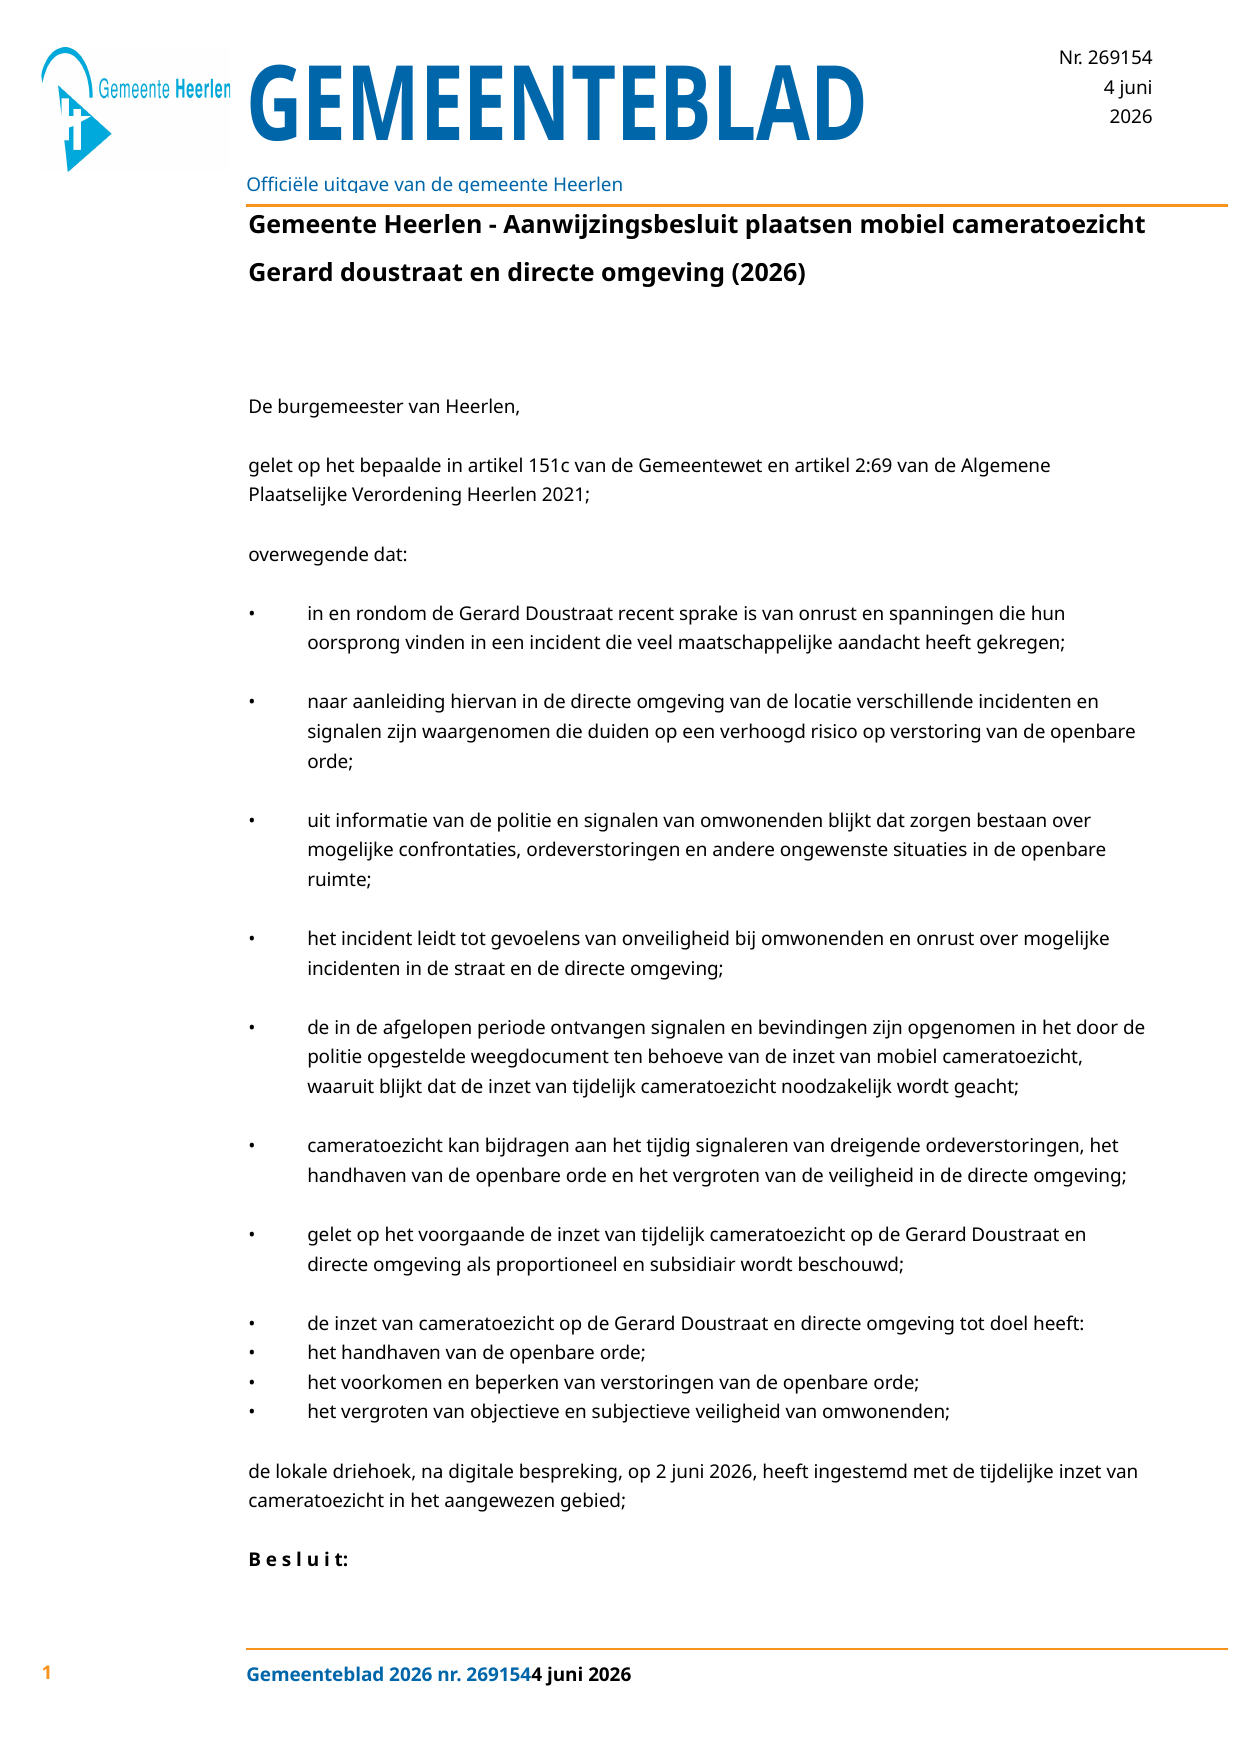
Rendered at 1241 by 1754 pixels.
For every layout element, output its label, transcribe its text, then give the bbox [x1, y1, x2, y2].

list de inzet van cameratoezicht op de Gerard Doustraat en directe omgeving tot doel heeft: [248, 1310, 1152, 1336]
list het voorkomen en beperken van verstoringen van de openbare orde; [248, 1369, 1152, 1395]
list de in de afgelopen periode ontvangen signalen en bevindingen zijn opgenomen in het door de politie opgestelde weegdocument ten behoeve van de inzet van mobiel cameratoezicht, waaruit blijkt dat de inzet van tijdelijk cameratoezicht noodzakelijk wordt geacht; [248, 1014, 1152, 1099]
list het incident leidt tot gevoelens van onveiligheid bij omwonenden en onrust over mogelijke incidenten in de straat en de directe omgeving; [248, 925, 1152, 981]
list het handhaven van de openbare orde; [248, 1339, 1152, 1365]
list uit informatie van de politie en signalen van omwonenden blijkt dat zorgen bestaan over mogelijke confrontaties, ordeverstoringen en andere ongewenste situaties in de openbare ruimte; [248, 807, 1152, 892]
list cameratoezicht kan bijdragen aan het tijdig signaleren van dreigende ordeverstoringen, het handhaven van de openbare orde en het vergroten van de veiligheid in de directe omgeving; [248, 1132, 1152, 1188]
list in en rondom de Gerard Doustraat recent sprake is van onrust en spanningen die hun oorsprong vinden in een incident die veel maatschappelijke aandacht heeft gekregen; [248, 600, 1152, 655]
text De burgemeester van Heerlen, [248, 393, 1152, 419]
text B e s l u i t: [248, 1547, 1152, 1572]
text overwegende dat: [248, 541, 1152, 567]
text de lokale driehoek, na digitale bespreking, op 2 juni 2026, heeft ingestemd met de tijdelijke inzet van cameratoezicht in het aangewezen gebied; [248, 1458, 1152, 1513]
text Gemeente Heerlen - Aanwijzingsbesluit plaatsen mobiel cameratoezicht Gerard doustraat en directe omgeving (2026) [248, 207, 1152, 288]
list het vergroten van objectieve en subjectieve veiligheid van omwonenden; [248, 1399, 1152, 1424]
list naar aanleiding hiervan in de directe omgeving van de locatie verschillende incidenten en signalen zijn waargenomen die duiden op een verhoogd risico op verstoring van de openbare orde; [248, 689, 1152, 774]
text gelet op het bepaalde in artikel 151c van de Gemeentewet en artikel 2:69 van de Algemene Plaatselijke Verordening Heerlen 2021; [248, 452, 1152, 507]
picture [41, 47, 231, 172]
list gelet op het voorgaande de inzet van tijdelijk cameratoezicht op de Gerard Doustraat en directe omgeving als proportioneel en subsidiair wordt beschouwd; [248, 1221, 1152, 1277]
picture [41, 47, 59, 70]
